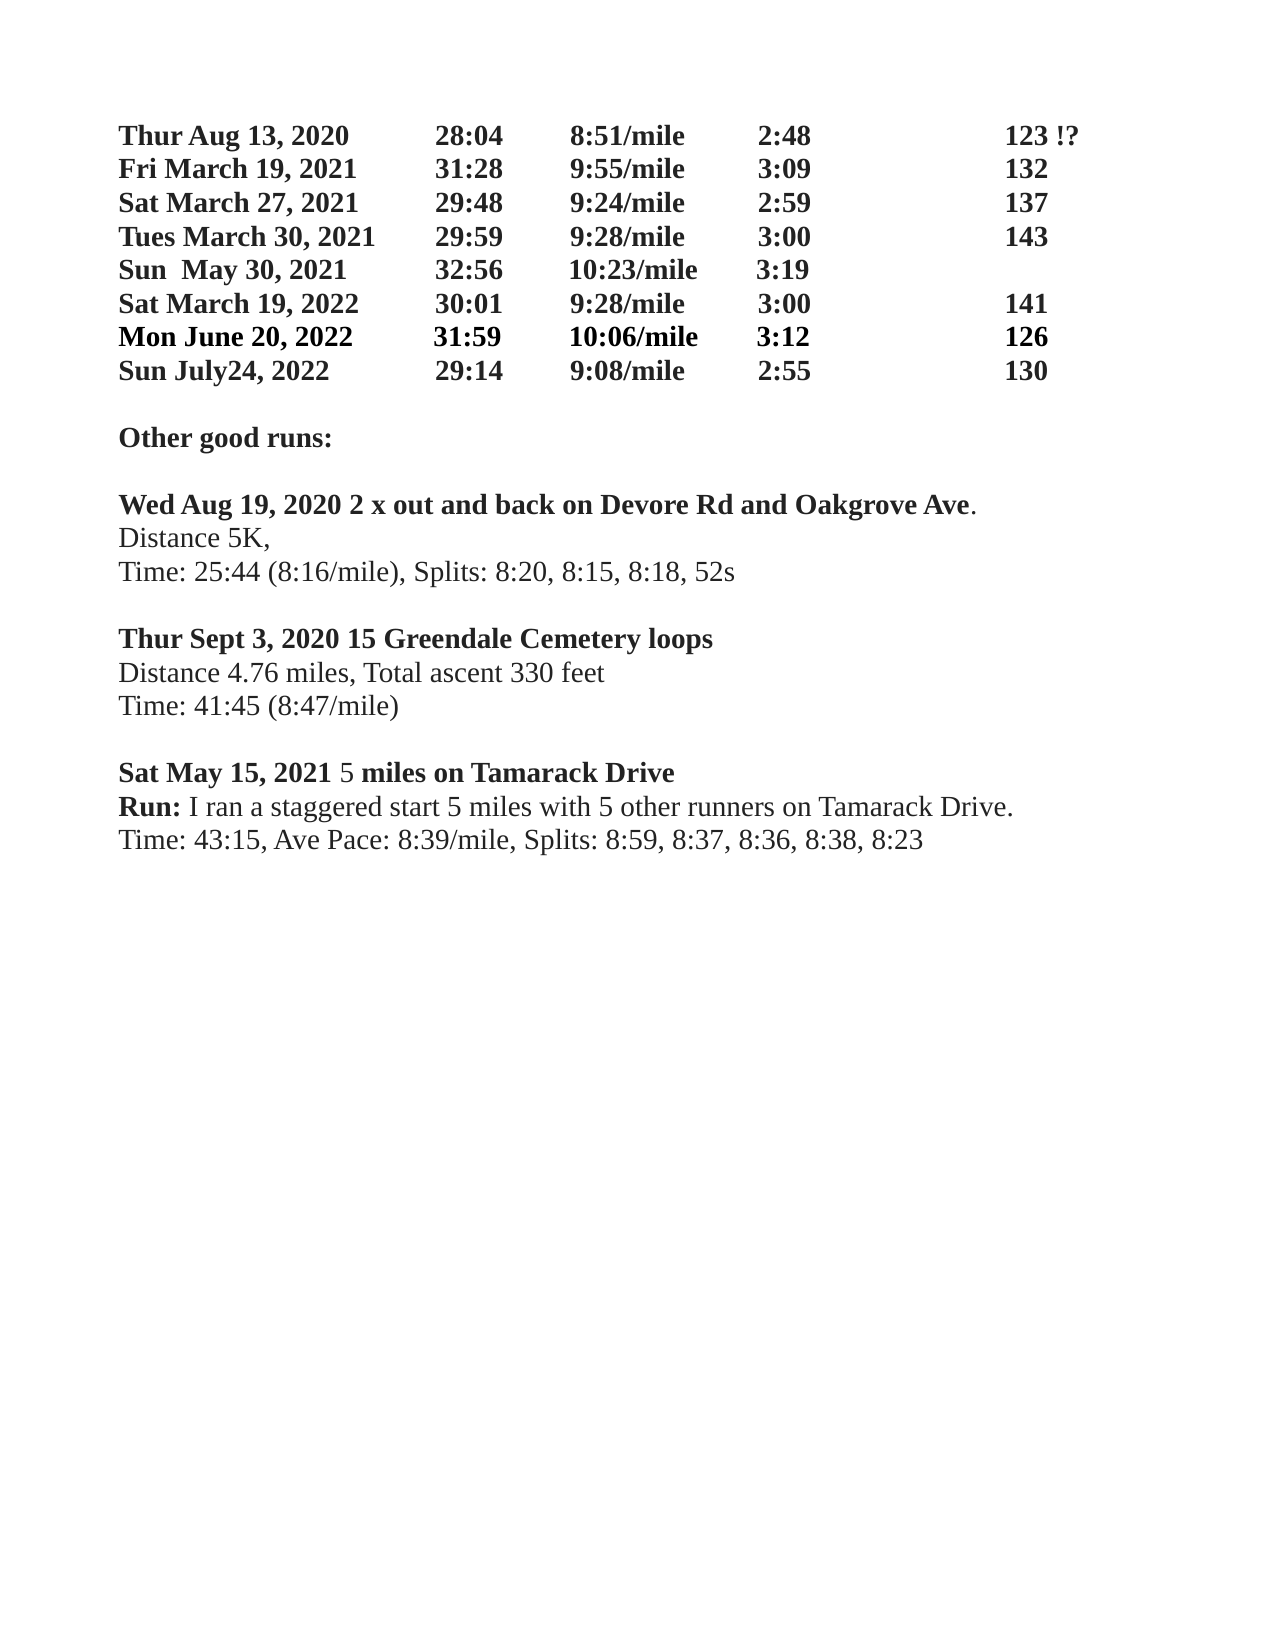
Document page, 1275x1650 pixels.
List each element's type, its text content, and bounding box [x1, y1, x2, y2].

text Mon June 20, 2022 31:59 10:06/mile 3:12 126 [118, 319, 1157, 353]
text Distance 4.76 miles, Total ascent 330 feet [118, 655, 1161, 688]
text Run: I ran a staggered start 5 miles with 5 other runners on Tamarack Drive. [118, 789, 1161, 822]
text Thur Sept 3, 2020 15 Greendale Cemetery loops [118, 621, 1161, 655]
text Other good runs: [118, 420, 1161, 453]
text Wed Aug 19, 2020 2 x out and back on Devore Rd and Oakgrove Ave. [118, 487, 1161, 521]
text Time: 43:15, Ave Pace: 8:39/mile, Splits: 8:59, 8:37, 8:36, 8:38, 8:23 [118, 822, 1161, 856]
text Sun July24, 2022 29:14 9:08/mile 2:55 130 [118, 353, 1161, 386]
text Tues March 30, 2021 29:59 9:28/mile 3:00 143 [118, 219, 1161, 252]
text Sun May 30, 2021 32:56 10:23/mile 3:19 [118, 252, 1161, 286]
text Sat May 15, 2021 5 miles on Tamarack Drive [118, 755, 1161, 789]
text Distance 5K, [118, 521, 1161, 554]
text Thur Aug 13, 2020 28:04 8:51/mile 2:48 123 !? [118, 118, 1161, 152]
text Fri March 19, 2021 31:28 9:55/mile 3:09 132 [118, 152, 1161, 185]
text Sat March 27, 2021 29:48 9:24/mile 2:59 137 [118, 185, 1161, 219]
text Sat March 19, 2022 30:01 9:28/mile 3:00 141 [118, 286, 1161, 319]
text Time: 25:44 (8:16/mile), Splits: 8:20, 8:15, 8:18, 52s [118, 554, 1161, 588]
text Time: 41:45 (8:47/mile) [118, 688, 1161, 722]
